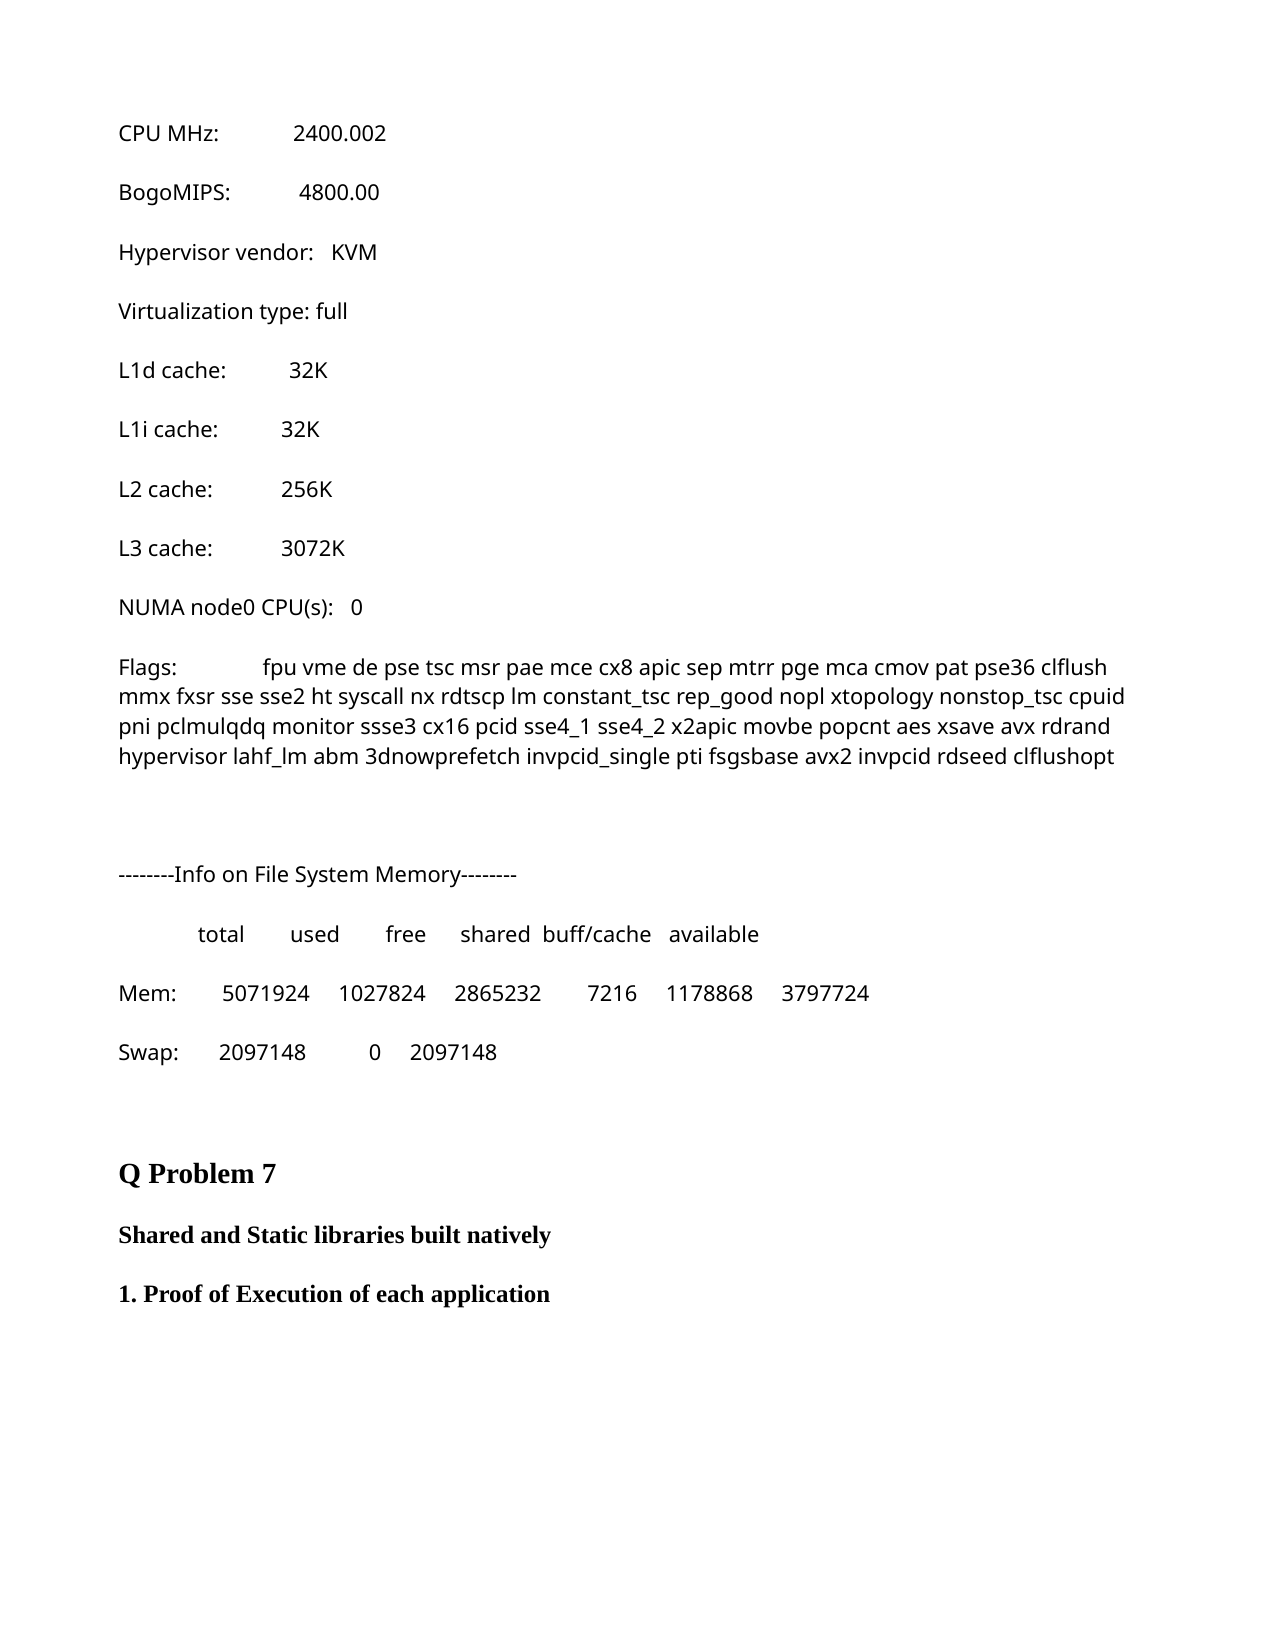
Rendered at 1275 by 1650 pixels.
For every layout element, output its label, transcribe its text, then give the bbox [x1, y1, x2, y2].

text Mem: 5071924 1027824 2865232 7216 1178868 3797724 [118, 978, 1157, 1008]
text 1. Proof of Execution of each application [118, 1278, 1157, 1308]
text L3 cache: 3072K [118, 533, 1157, 563]
text L1d cache: 32K [118, 355, 1157, 385]
text Flags: fpu vme de pse tsc msr pae mce cx8 apic sep mtrr pge mca cmov pat pse36 clflush mmx fxsr sse sse2 ht syscall nx rdtscp lm constant_tsc rep_good nopl xtopology nonstop_tsc cpuid pni pclmulqdq monitor ssse3 cx16 pcid sse4_1 sse4_2 x2apic movbe popcnt aes xsave avx rdrand hypervisor lahf_lm abm 3dnowprefetch invpcid_single pti fsgsbase avx2 invpcid rdseed clflushopt [118, 652, 1157, 771]
text BogoMIPS: 4800.00 [118, 177, 1157, 207]
text Hypervisor vendor: KVM [118, 237, 1157, 266]
text Q Problem 7 [118, 1156, 1157, 1189]
text NUMA node0 CPU(s): 0 [118, 592, 1157, 622]
text CPU MHz: 2400.002 [118, 118, 1157, 148]
text total used free shared buff/cache available [118, 919, 1157, 948]
text --------Info on File System Memory-------- [118, 859, 1157, 889]
text L1i cache: 32K [118, 414, 1157, 444]
text L2 cache: 256K [118, 474, 1157, 503]
text Swap: 2097148 0 2097148 [118, 1037, 1157, 1067]
text Shared and Static libraries built natively [118, 1219, 1157, 1248]
text Virtualization type: full [118, 296, 1157, 326]
